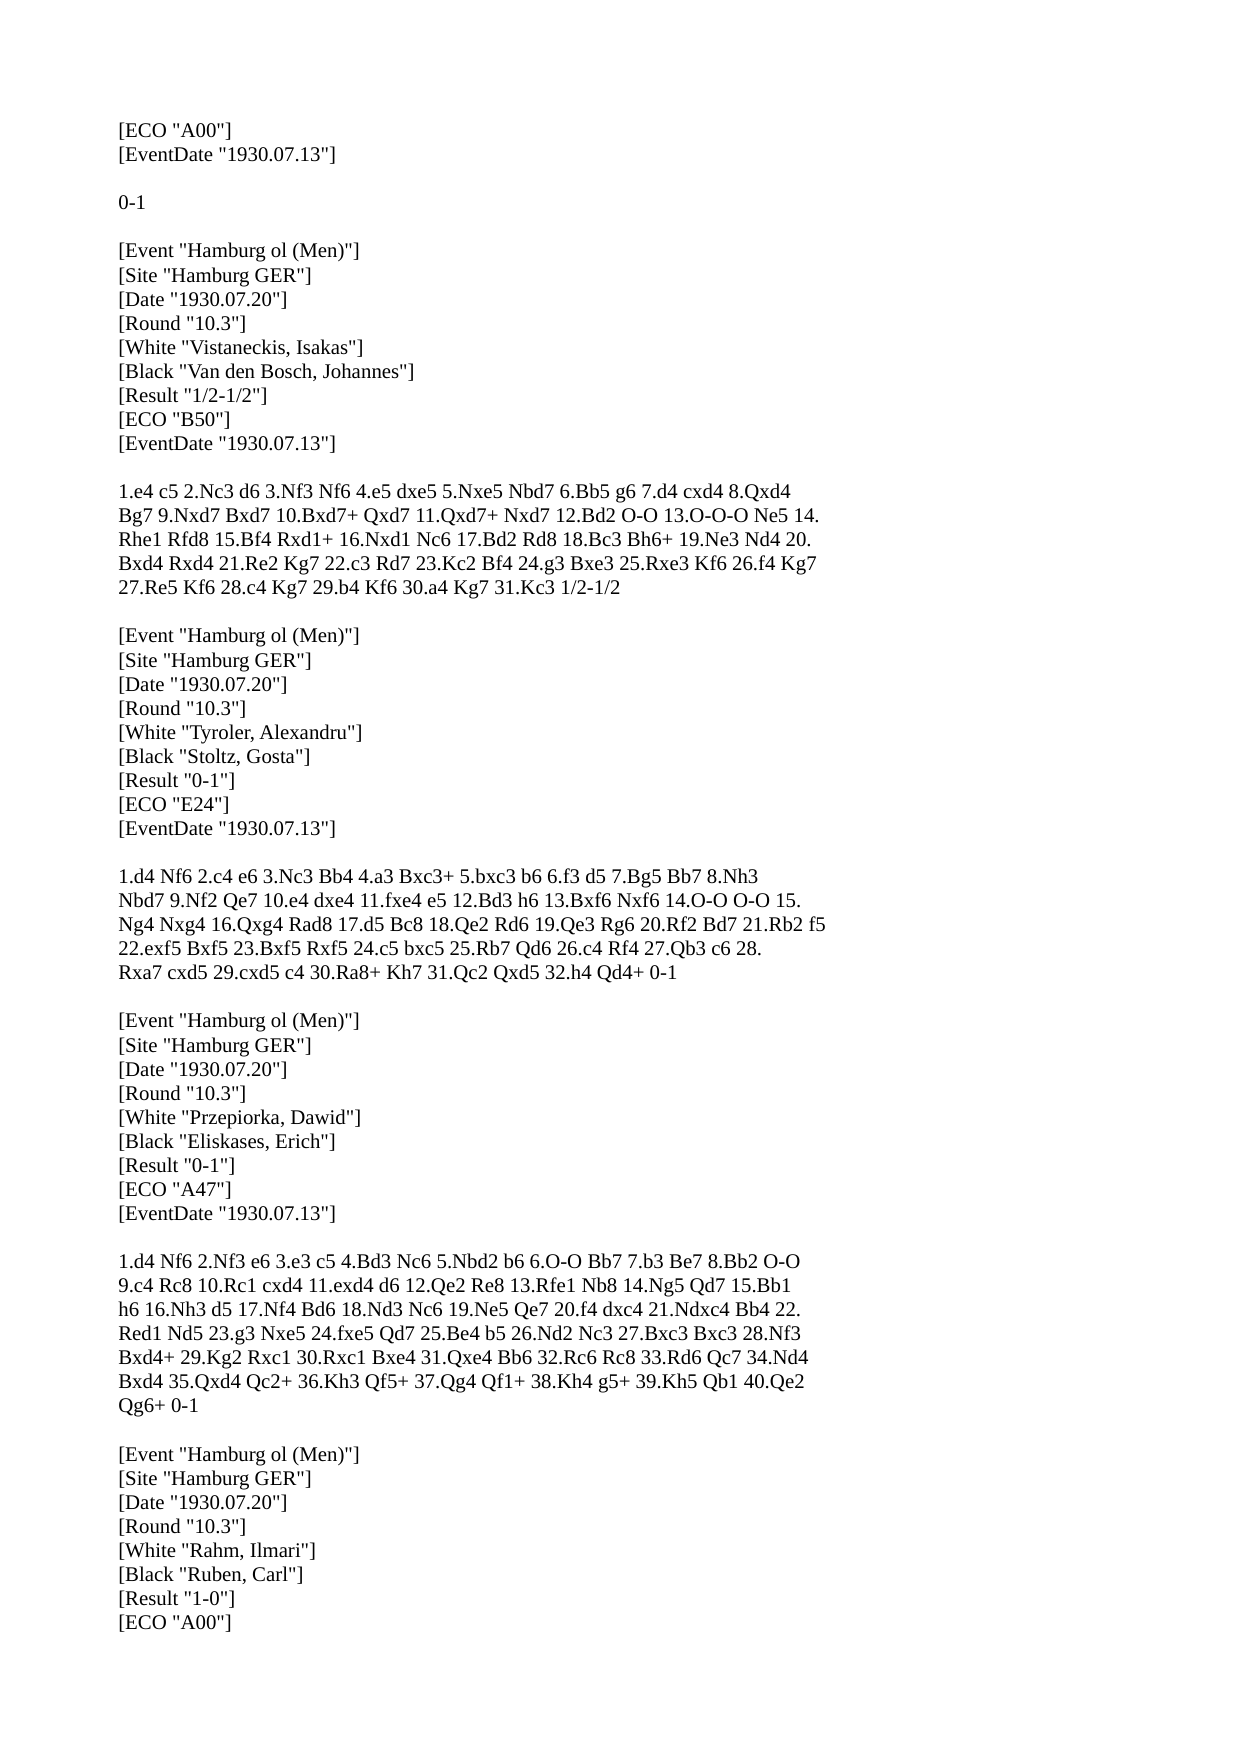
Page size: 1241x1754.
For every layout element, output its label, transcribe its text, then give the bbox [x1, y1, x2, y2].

text [Date "1930.07.20"] [118, 1490, 1122, 1514]
text [Result "1/2-1/2"] [118, 383, 1122, 407]
text [White "Przepiorka, Dawid"] [118, 1105, 1122, 1129]
text [Result "1-0"] [118, 1586, 1122, 1610]
text Red1 Nd5 23.g3 Nxe5 24.fxe5 Qd7 25.Be4 b5 26.Nd2 Nc3 27.Bxc3 Bxc3 28.Nf3 [118, 1321, 1122, 1345]
text [White "Vistaneckis, Isakas"] [118, 335, 1122, 359]
text [Site "Hamburg GER"] [118, 262, 1122, 287]
text Ng4 Nxg4 16.Qxg4 Rad8 17.d5 Bc8 18.Qe2 Rd6 19.Qe3 Rg6 20.Rf2 Bd7 21.Rb2 f5 [118, 912, 1122, 936]
text [EventDate "1930.07.13"] [118, 1201, 1122, 1225]
text [Event "Hamburg ol (Men)"] [118, 1008, 1122, 1032]
text [Black "Van den Bosch, Johannes"] [118, 359, 1122, 383]
text [Date "1930.07.20"] [118, 287, 1122, 311]
text 0-1 [118, 190, 1122, 214]
text [EventDate "1930.07.13"] [118, 431, 1122, 455]
text [ECO "E24"] [118, 792, 1122, 816]
text [ECO "A00"] [118, 118, 1122, 142]
text [Site "Hamburg GER"] [118, 1466, 1122, 1490]
text Bg7 9.Nxd7 Bxd7 10.Bxd7+ Qxd7 11.Qxd7+ Nxd7 12.Bd2 O-O 13.O-O-O Ne5 14. [118, 503, 1122, 527]
text h6 16.Nh3 d5 17.Nf4 Bd6 18.Nd3 Nc6 19.Ne5 Qe7 20.f4 dxc4 21.Ndxc4 Bb4 22. [118, 1297, 1122, 1321]
text [Site "Hamburg GER"] [118, 1032, 1122, 1057]
text [Round "10.3"] [118, 1514, 1122, 1538]
text 1.e4 c5 2.Nc3 d6 3.Nf3 Nf6 4.e5 dxe5 5.Nxe5 Nbd7 6.Bb5 g6 7.d4 cxd4 8.Qxd4 [118, 479, 1122, 503]
text [ECO "B50"] [118, 407, 1122, 431]
text Rhe1 Rfd8 15.Bf4 Rxd1+ 16.Nxd1 Nc6 17.Bd2 Rd8 18.Bc3 Bh6+ 19.Ne3 Nd4 20. [118, 527, 1122, 551]
text [Event "Hamburg ol (Men)"] [118, 238, 1122, 262]
text [Event "Hamburg ol (Men)"] [118, 1442, 1122, 1466]
text [ECO "A00"] [118, 1610, 1122, 1634]
text [Round "10.3"] [118, 311, 1122, 335]
text [Result "0-1"] [118, 1153, 1122, 1177]
text [Round "10.3"] [118, 1081, 1122, 1105]
text 1.d4 Nf6 2.Nf3 e6 3.e3 c5 4.Bd3 Nc6 5.Nbd2 b6 6.O-O Bb7 7.b3 Be7 8.Bb2 O-O [118, 1249, 1122, 1273]
text [Black "Eliskases, Erich"] [118, 1129, 1122, 1153]
text [EventDate "1930.07.13"] [118, 142, 1122, 166]
text 22.exf5 Bxf5 23.Bxf5 Rxf5 24.c5 bxc5 25.Rb7 Qd6 26.c4 Rf4 27.Qb3 c6 28. [118, 936, 1122, 960]
text Bxd4 Rxd4 21.Re2 Kg7 22.c3 Rd7 23.Kc2 Bf4 24.g3 Bxe3 25.Rxe3 Kf6 26.f4 Kg7 [118, 551, 1122, 575]
text [White "Rahm, Ilmari"] [118, 1538, 1122, 1562]
text Bxd4+ 29.Kg2 Rxc1 30.Rxc1 Bxe4 31.Qxe4 Bb6 32.Rc6 Rc8 33.Rd6 Qc7 34.Nd4 [118, 1345, 1122, 1369]
text Rxa7 cxd5 29.cxd5 c4 30.Ra8+ Kh7 31.Qc2 Qxd5 32.h4 Qd4+ 0-1 [118, 960, 1122, 984]
text [Date "1930.07.20"] [118, 1057, 1122, 1081]
text 27.Re5 Kf6 28.c4 Kg7 29.b4 Kf6 30.a4 Kg7 31.Kc3 1/2-1/2 [118, 575, 1122, 599]
text [White "Tyroler, Alexandru"] [118, 720, 1122, 744]
text [Black "Stoltz, Gosta"] [118, 744, 1122, 768]
text [Result "0-1"] [118, 768, 1122, 792]
text [Date "1930.07.20"] [118, 672, 1122, 696]
text Bxd4 35.Qxd4 Qc2+ 36.Kh3 Qf5+ 37.Qg4 Qf1+ 38.Kh4 g5+ 39.Kh5 Qb1 40.Qe2 [118, 1369, 1122, 1393]
text [Event "Hamburg ol (Men)"] [118, 623, 1122, 647]
text [Site "Hamburg GER"] [118, 647, 1122, 672]
text 9.c4 Rc8 10.Rc1 cxd4 11.exd4 d6 12.Qe2 Re8 13.Rfe1 Nb8 14.Ng5 Qd7 15.Bb1 [118, 1273, 1122, 1297]
text [EventDate "1930.07.13"] [118, 816, 1122, 840]
text Qg6+ 0-1 [118, 1393, 1122, 1417]
text Nbd7 9.Nf2 Qe7 10.e4 dxe4 11.fxe4 e5 12.Bd3 h6 13.Bxf6 Nxf6 14.O-O O-O 15. [118, 888, 1122, 912]
text [ECO "A47"] [118, 1177, 1122, 1201]
text 1.d4 Nf6 2.c4 e6 3.Nc3 Bb4 4.a3 Bxc3+ 5.bxc3 b6 6.f3 d5 7.Bg5 Bb7 8.Nh3 [118, 864, 1122, 888]
text [Round "10.3"] [118, 696, 1122, 720]
text [Black "Ruben, Carl"] [118, 1562, 1122, 1586]
